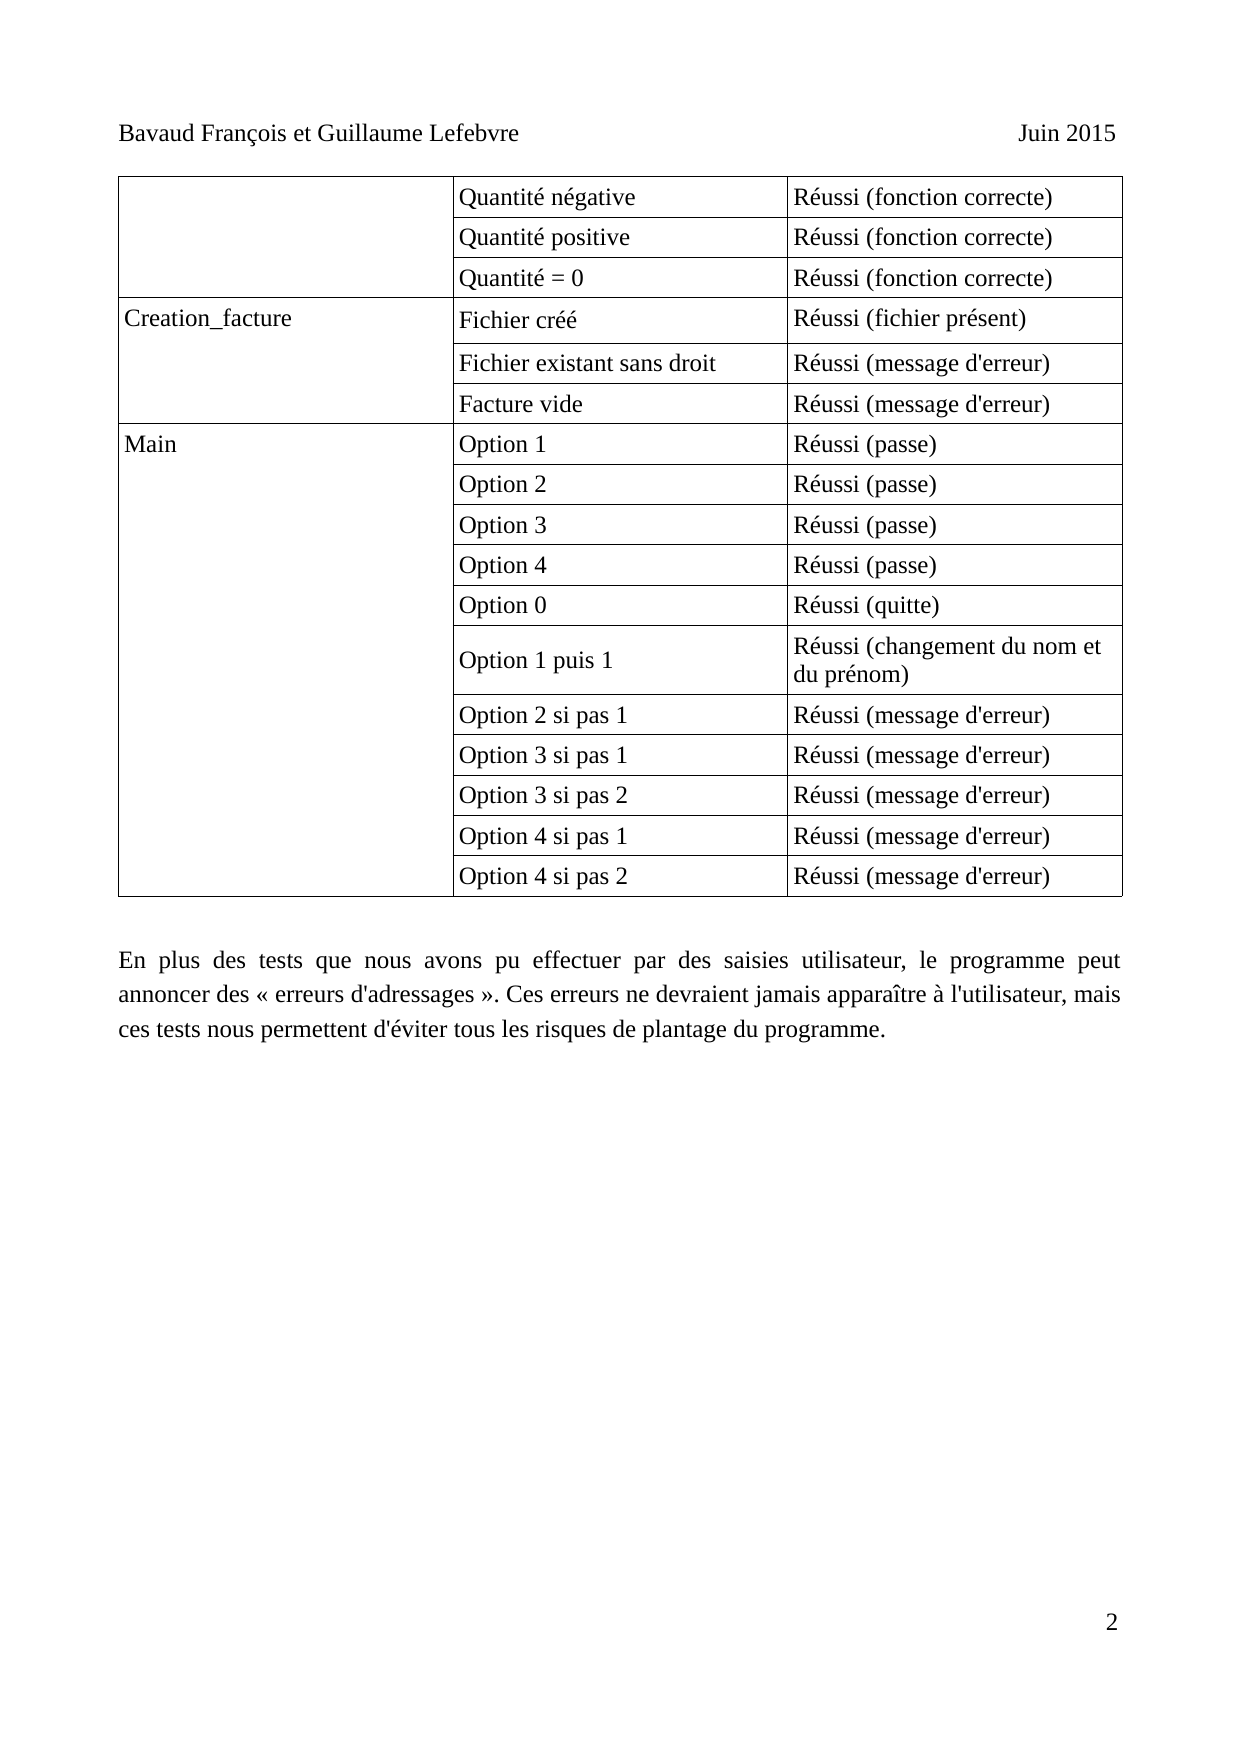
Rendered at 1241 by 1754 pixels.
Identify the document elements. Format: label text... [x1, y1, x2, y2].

table_cell Réussi (message d'erreur) [788, 695, 1122, 734]
table_cell Option 3 si pas 2 [454, 776, 787, 815]
table_cell Réussi (passe) [788, 545, 1122, 584]
table_cell Option 1 puis 1 [454, 626, 787, 694]
table_cell Réussi (message d'erreur) [788, 384, 1122, 423]
table_cell Réussi (fonction correcte) [788, 177, 1122, 217]
table_cell Option 0 [454, 586, 787, 625]
table_cell Réussi (fonction correcte) [788, 258, 1122, 297]
table_cell Option 4 si pas 1 [454, 816, 787, 855]
table_cell Facture vide [454, 384, 787, 423]
table_cell Réussi (message d'erreur) [788, 344, 1122, 383]
text En plus des tests que nous avons pu effectuer par des saisies utilisateur, le programme peut annoncer des « erreurs d'adressages ». Ces erreurs ne devraient jamais apparaître à l'utilisateur, mais ces tests nous permettent d'éviter tous les risques de plantage du programme. [118, 945, 1122, 1042]
table_cell Quantité négative [454, 177, 787, 217]
table_cell [119, 177, 453, 297]
table_cell Creation_facture [119, 298, 453, 423]
table_cell Réussi (changement du nom et du prénom) [788, 626, 1122, 694]
table_cell Réussi (message d'erreur) [788, 816, 1122, 855]
table_cell Option 2 [454, 465, 787, 504]
table_cell Fichier créé [454, 298, 787, 343]
table_cell Réussi (fichier présent) [788, 298, 1122, 343]
table_cell Quantité = 0 [454, 258, 787, 297]
table_cell Réussi (fonction correcte) [788, 218, 1122, 257]
table_cell Réussi (message d'erreur) [788, 776, 1122, 815]
table_cell Réussi (message d'erreur) [788, 735, 1122, 774]
table_cell Réussi (passe) [788, 465, 1122, 504]
table_cell Main [119, 424, 453, 896]
table_cell Réussi (passe) [788, 424, 1122, 464]
table_cell Option 4 [454, 545, 787, 584]
table_cell Option 4 si pas 2 [454, 856, 787, 896]
table_cell Option 3 si pas 1 [454, 735, 787, 774]
table_cell Option 1 [454, 424, 787, 464]
table_cell Réussi (passe) [788, 505, 1122, 544]
table_cell Réussi (message d'erreur) [788, 856, 1122, 896]
table_cell Option 2 si pas 1 [454, 695, 787, 734]
table_cell Fichier existant sans droit [454, 344, 787, 383]
table_cell Option 3 [454, 505, 787, 544]
table_cell Quantité positive [454, 218, 787, 257]
table_cell Réussi (quitte) [788, 586, 1122, 625]
